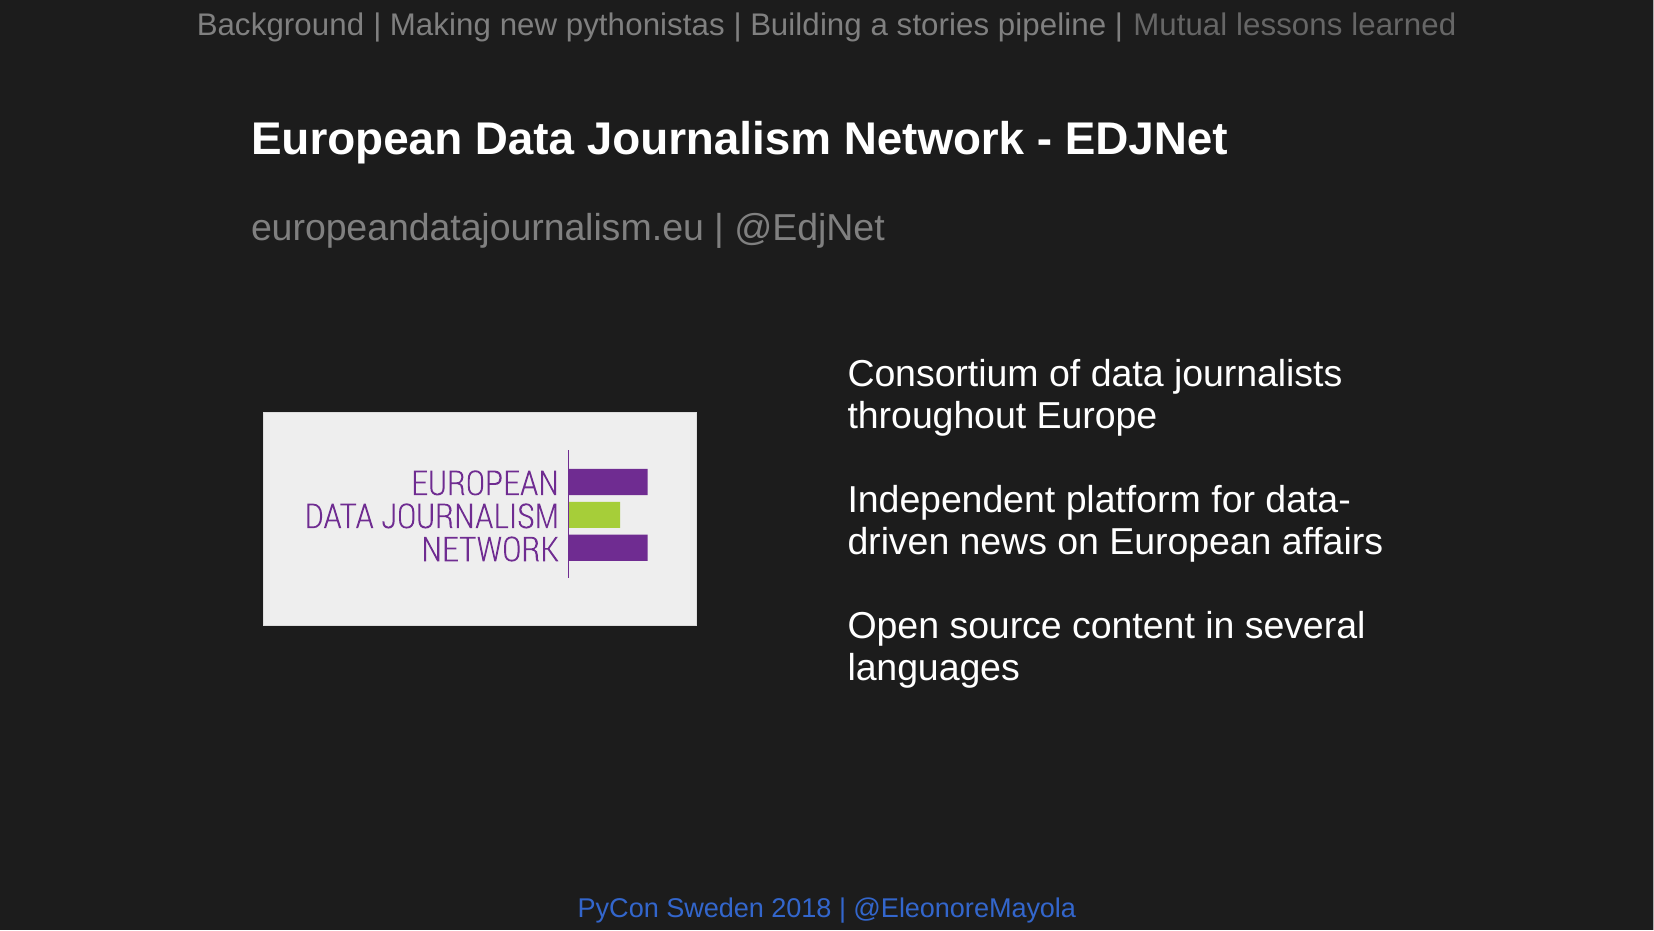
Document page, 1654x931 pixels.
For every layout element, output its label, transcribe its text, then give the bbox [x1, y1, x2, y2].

text_box Consortium of data journalists throughout Europe Independent platform for data-driven news on European affairs Open source content in several languages [832, 344, 1441, 715]
text_box Background | Making new pythonistas | Building a stories pipeline | Mutual lessons learned [0, 0, 1654, 57]
text_box [263, 412, 697, 626]
picture [265, 425, 687, 603]
text_box PyCon Sweden 2018 | @EleonoreMayola [460, 885, 1193, 931]
text_box European Data Journalism Network - EDJNet europeandatajournalism.eu | @EdjNet [236, 105, 1335, 308]
